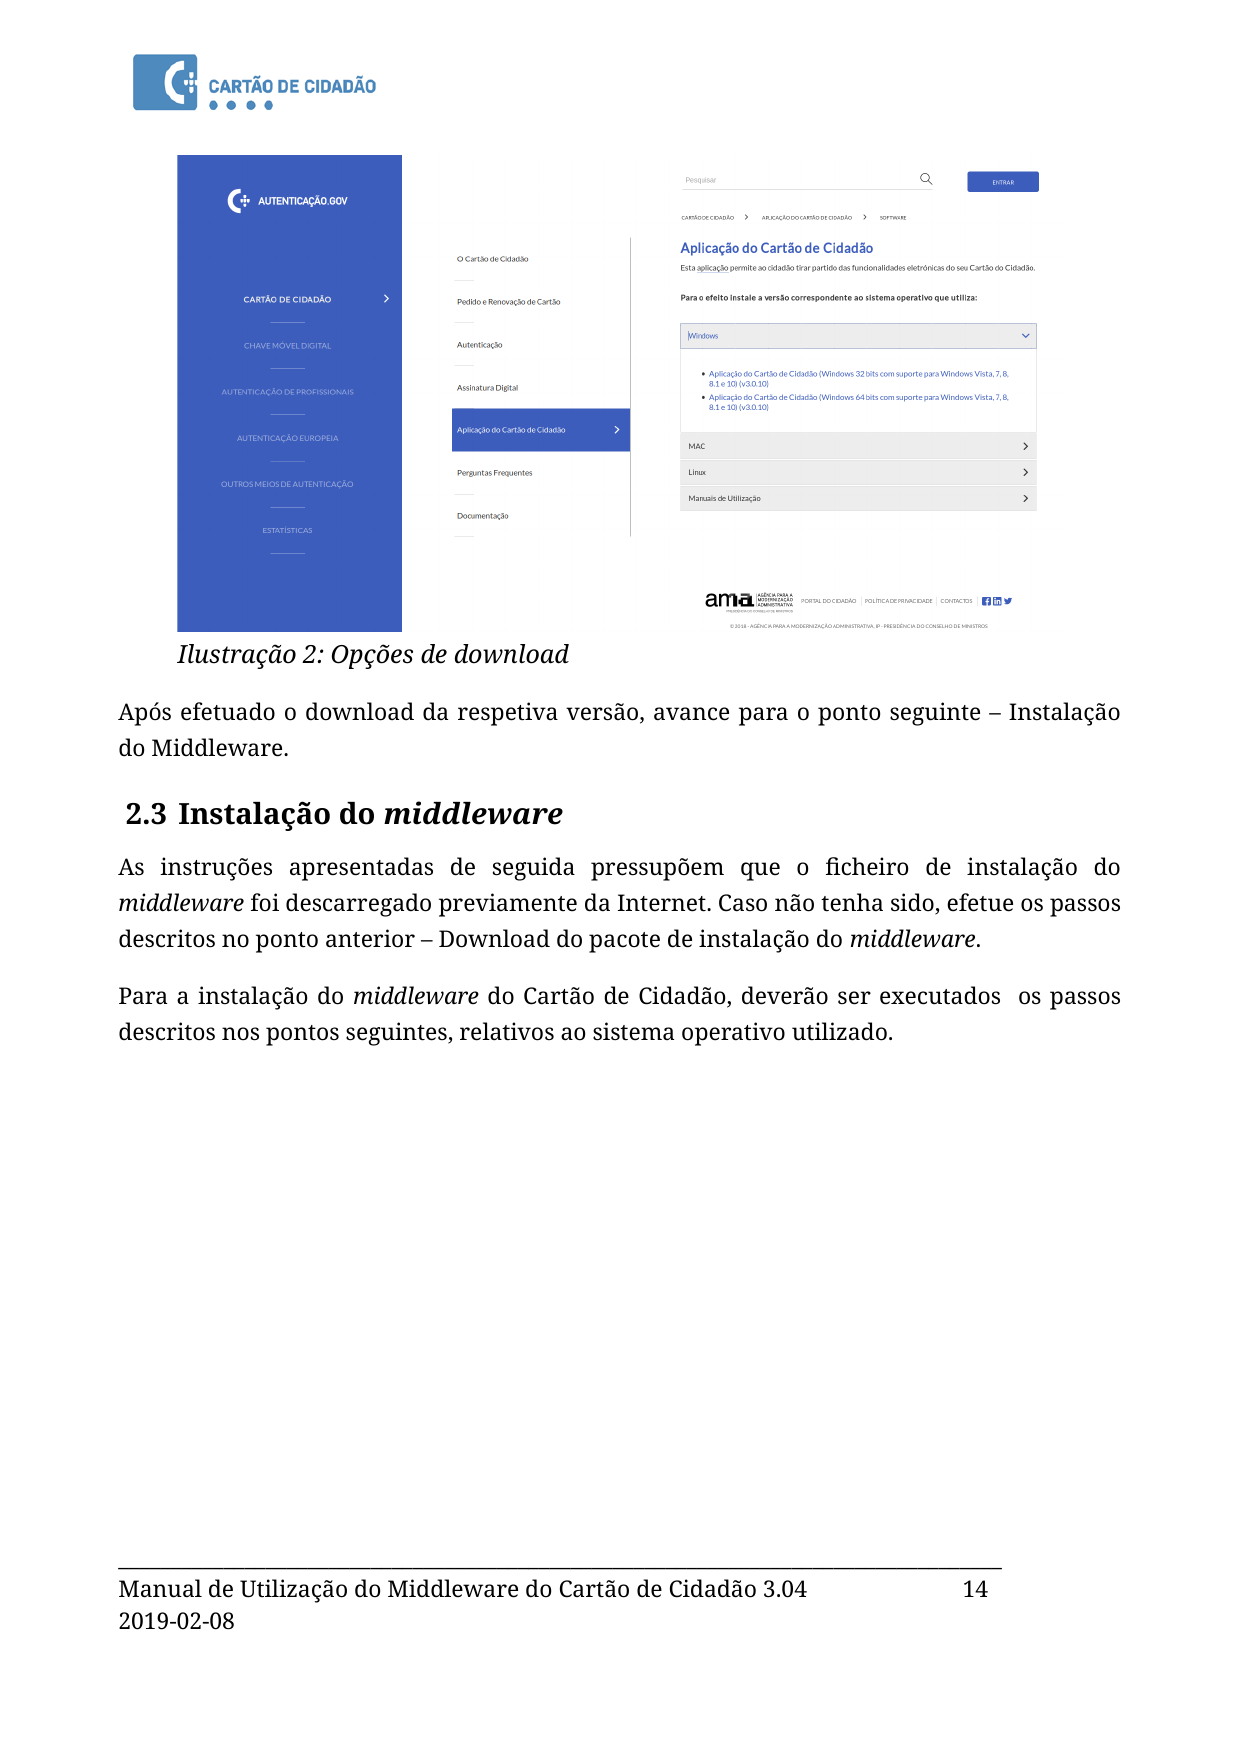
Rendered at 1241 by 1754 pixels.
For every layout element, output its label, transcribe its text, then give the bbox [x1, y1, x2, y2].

picture [177, 155, 1063, 632]
text As instruções apresentadas de seguida pressupõem que o ficheiro de instalação do middleware foi descarregado previamente da Internet. Caso não tenha sido, efetue os passos descritos no ponto anterior – Download do pacote de instalação do middleware. [118, 851, 1122, 954]
text Para a instalação do middleware do Cartão de Cidadão, deverão ser executados os passos descritos nos pontos seguintes, relativos ao sistema operativo utilizado. [118, 980, 1122, 1047]
picture [130, 47, 423, 118]
text Após efetuado o download da respetiva versão, avance para o ponto seguinte – Instalação do Middleware. [118, 632, 1122, 763]
subtitle Instalação do middleware [118, 793, 1122, 833]
text Ilustração 2: Opções de download [177, 632, 1063, 671]
